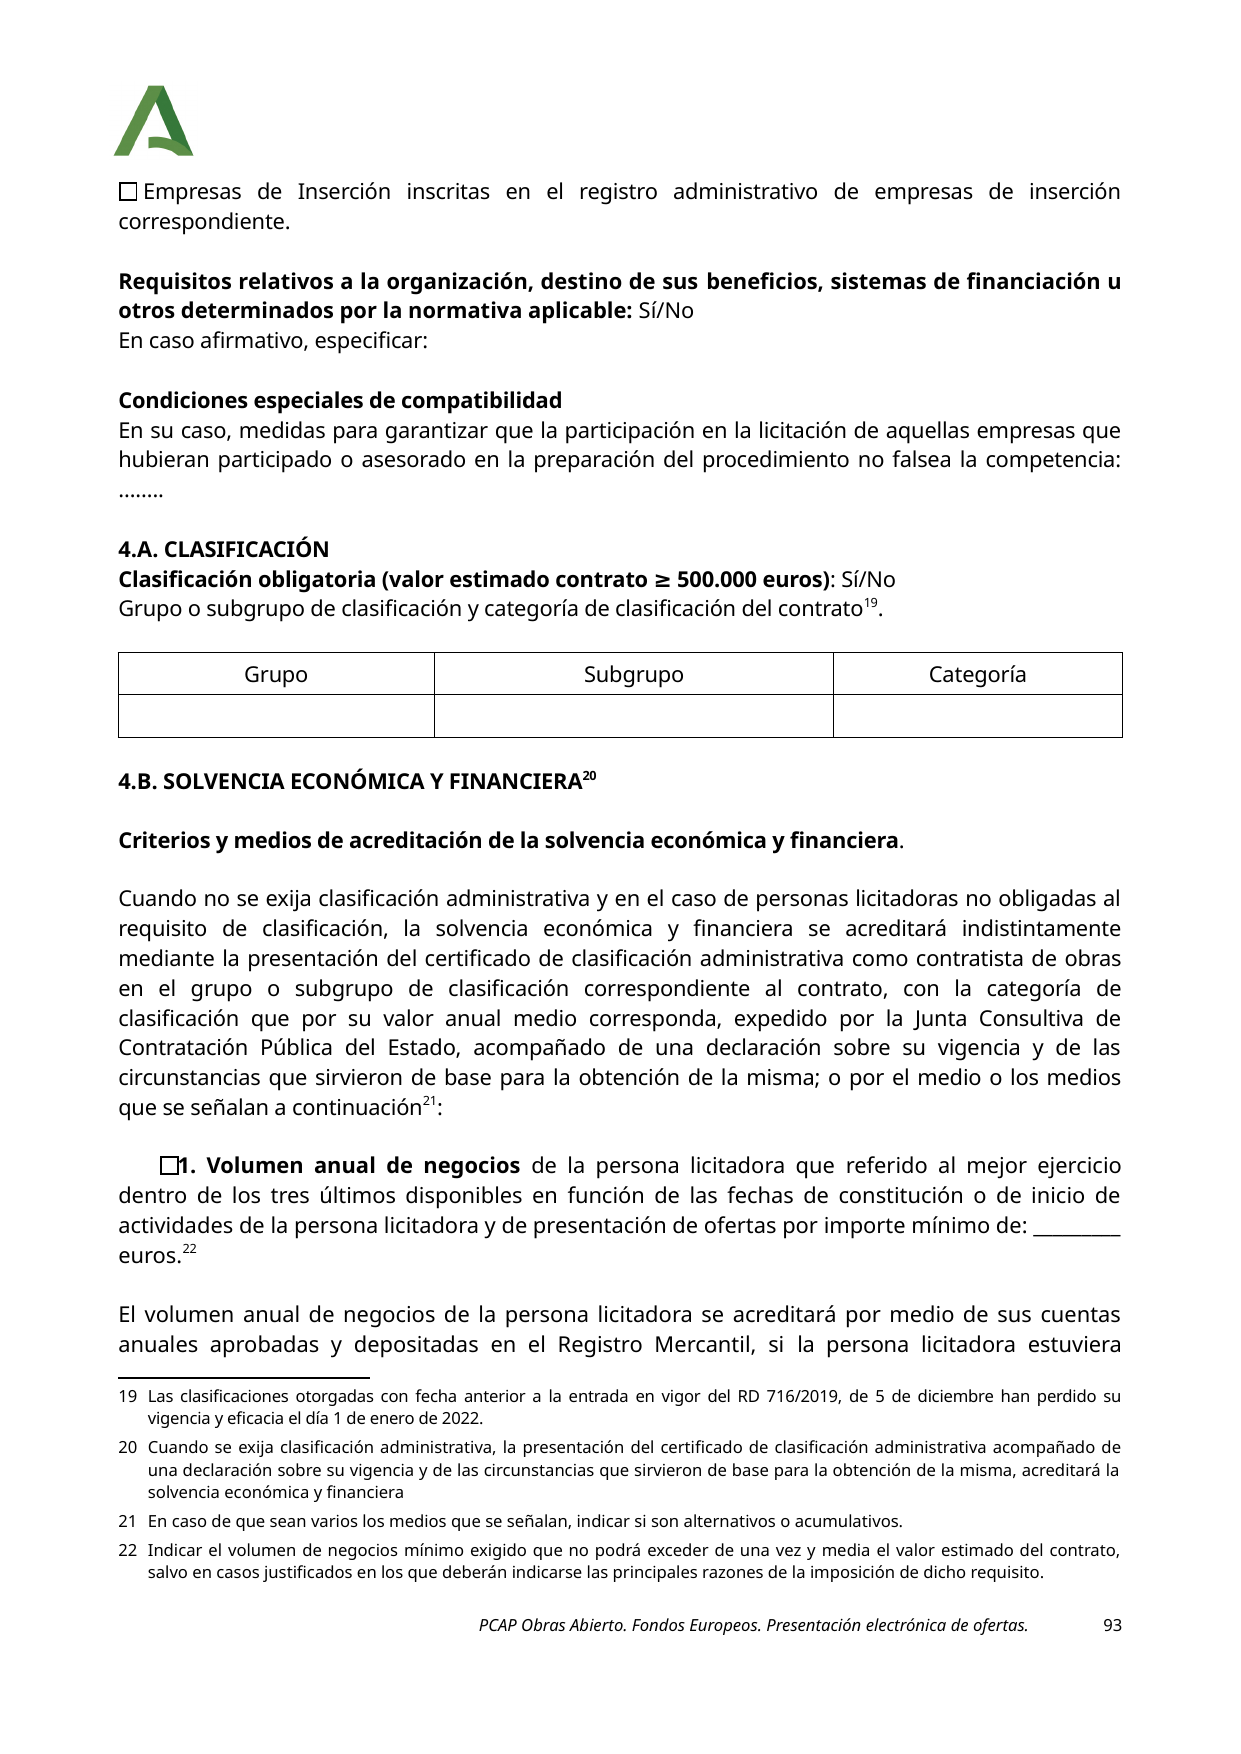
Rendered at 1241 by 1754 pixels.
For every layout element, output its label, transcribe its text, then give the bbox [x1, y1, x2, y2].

text Empresas de Inserción inscritas en el registro administrativo de empresas de inserción correspondiente. [118, 176, 1122, 236]
text Indicar el volumen de negocios mínimo exigido que no podrá exceder de una vez y media el valor estimado del contrato, salvo en casos justificados en los que deberán indicarse las principales razones de la imposición de dicho requisito. [118, 1538, 1122, 1584]
text 1. Volumen anual de negocios de la persona licitadora que referido al mejor ejercicio dentro de los tres últimos disponibles en función de las fechas de constitución o de inicio de actividades de la persona licitadora y de presentación de ofertas por importe mínimo de: _________ euros. [118, 1151, 1122, 1270]
text En caso afirmativo, especificar: [118, 325, 1122, 355]
text Condiciones especiales de compatibilidad [118, 385, 1122, 415]
text El volumen anual de negocios de la persona licitadora se acreditará por medio de sus cuentas anuales aprobadas y depositadas en el Registro Mercantil, si la persona licitadora estuviera [118, 1299, 1122, 1359]
table_cell [435, 695, 833, 737]
text En su caso, medidas para garantizar que la participación en la licitación de aquellas empresas que hubieran participado o asesorado en la preparación del procedimiento no falsea la competencia: …….. [118, 415, 1122, 504]
table_cell [834, 695, 1122, 737]
picture [109, 81, 198, 160]
table_header Categoría [834, 653, 1122, 694]
text 4.B. SOLVENCIA ECONÓMICA Y FINANCIERA [118, 766, 1122, 796]
table_header Subgrupo [435, 653, 833, 694]
table_header Grupo [119, 653, 434, 694]
table_cell [119, 695, 434, 737]
text 4.A. CLASIFICACIÓN [118, 534, 1122, 564]
text Cuando no se exija clasificación administrativa y en el caso de personas licitadoras no obligadas al requisito de clasificación, la solvencia económica y financiera se acreditará indistintamente mediante la presentación del certificado de clasificación administrativa como contratista de obras en el grupo o subgrupo de clasificación correspondiente al contrato, con la categoría de clasificación que por su valor anual medio corresponda, expedido por la Junta Consultiva de Contratación Pública del Estado, acompañado de una declaración sobre su vigencia y de las circunstancias que sirvieron de base para la obtención de la misma; o por el medio o los medios que se señalan a continuación: [118, 883, 1122, 1122]
text Criterios y medios de acreditación de la solvencia económica y financiera. [118, 825, 1122, 855]
text Clasificación obligatoria (valor estimado contrato ≥ 500.000 euros): Sí/No [118, 564, 1122, 593]
text Requisitos relativos a la organización, destino de sus beneficios, sistemas de financiación u otros determinados por la normativa aplicable: Sí/No [118, 266, 1122, 325]
text En caso de que sean varios los medios que se señalan, indicar si son alternativos o acumulativos. [118, 1509, 1122, 1532]
text Cuando se exija clasificación administrativa, la presentación del certificado de clasificación administrativa acompañado de una declaración sobre su vigencia y de las circunstancias que sirvieron de base para la obtención de la misma, acreditará la solvencia económica y financiera [118, 1436, 1122, 1504]
text Las clasificaciones otorgadas con fecha anterior a la entrada en vigor del RD 716/2019, de 5 de diciembre han perdido su vigencia y eficacia el día 1 de enero de 2022. [118, 1384, 1122, 1429]
text Grupo o subgrupo de clasificación y categoría de clasificación del contrato. [118, 593, 1122, 623]
